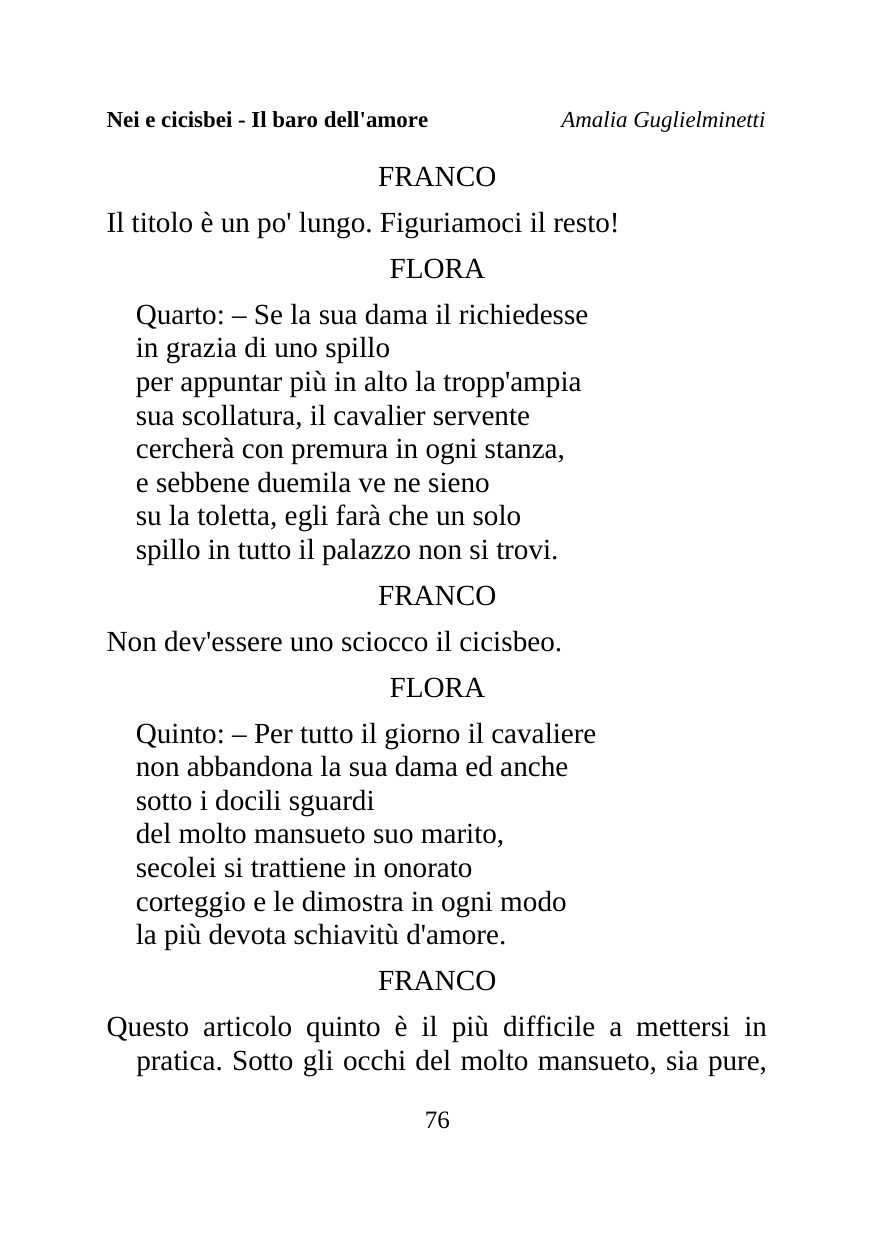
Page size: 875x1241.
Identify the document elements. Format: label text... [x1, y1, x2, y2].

text FLORA [106, 670, 768, 703]
text Quinto: – Per tutto il giorno il cavaliere non abbandona la sua dama ed anche sotto i docili sguardi del molto mansueto suo marito, secolei si trattiene in onorato corteggio e le dimostra in ogni modo la più devota schiavitù d'amore. [136, 716, 768, 951]
text Il titolo è un po' lungo. Figuriamoci il resto! [106, 205, 768, 238]
text FRANCO [106, 159, 768, 192]
text Questo articolo quinto è il più difficile a mettersi in pratica. Sotto gli occhi del molto mansueto, sia pure, [106, 1009, 768, 1076]
text Non dev'essere uno sciocco il cicisbeo. [106, 624, 768, 657]
text FRANCO [106, 578, 768, 611]
text FRANCO [106, 963, 768, 997]
text Quarto: – Se la sua dama il richiedesse in grazia di uno spillo per appuntar più in alto la tropp'ampia sua scollatura, il cavalier servente cercherà con premura in ogni stanza, e sebbene duemila ve ne sieno su la toletta, egli farà che un solo spillo in tutto il palazzo non si trovi. [136, 297, 768, 565]
text FLORA [106, 251, 768, 284]
